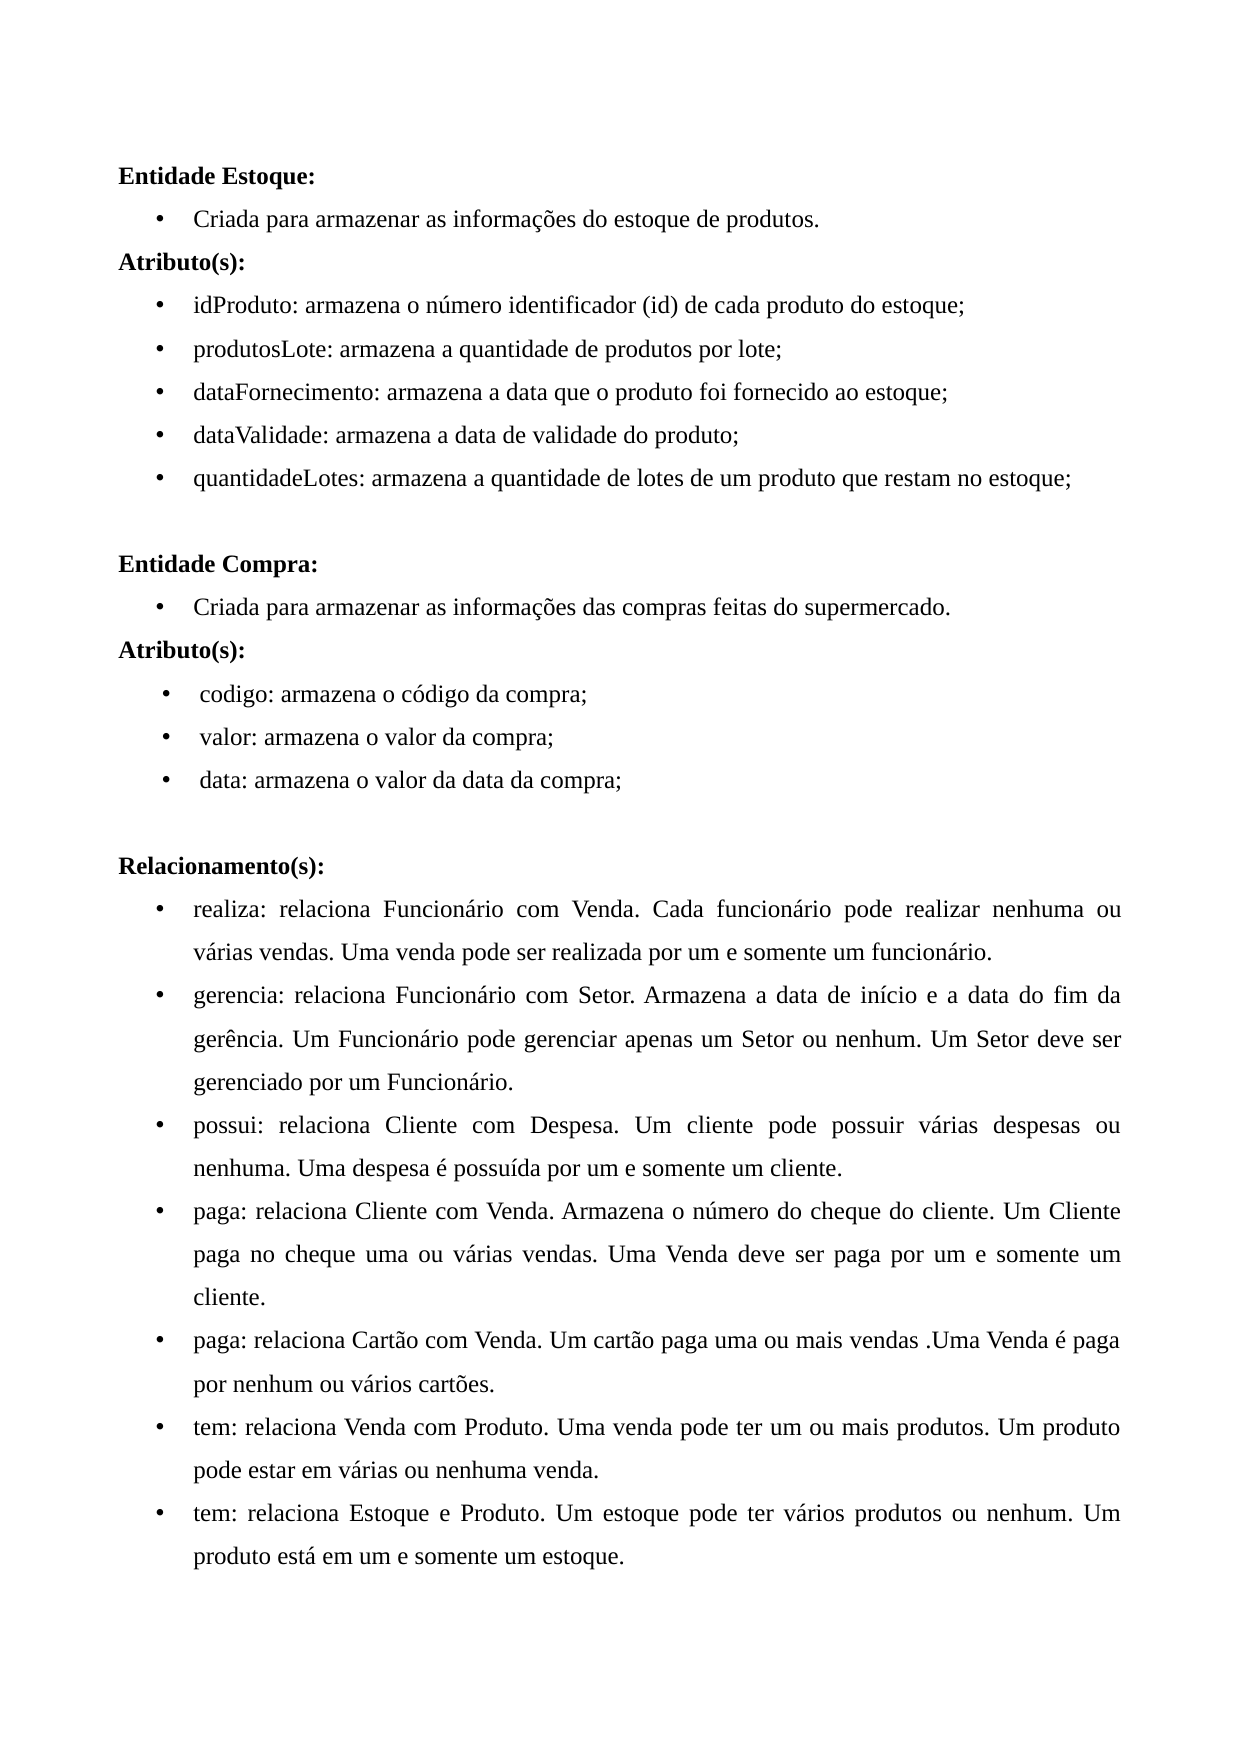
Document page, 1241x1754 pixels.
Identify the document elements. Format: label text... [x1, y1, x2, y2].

list possui: relaciona Cliente com Despesa. Um cliente pode possuir várias despesas ou nenhuma. Uma despesa é possuída por um e somente um cliente. [156, 1110, 1122, 1182]
list paga: relaciona Cartão com Venda. Um cartão paga uma ou mais vendas .Uma Venda é paga por nenhum ou vários cartões. [156, 1326, 1122, 1397]
list data: armazena o valor da data da compra; [162, 765, 1122, 794]
text Atributo(s): [118, 636, 1122, 664]
list dataFornecimento: armazena a data que o produto foi fornecido ao estoque; [156, 377, 1122, 406]
list idProduto: armazena o número identificador (id) de cada produto do estoque; [156, 291, 1122, 319]
list gerencia: relaciona Funcionário com Setor. Armazena a data de início e a data do fim da gerência. Um Funcionário pode gerenciar apenas um Setor ou nenhum. Um Setor deve ser gerenciado por um Funcionário. [156, 981, 1122, 1096]
list produtosLote: armazena a quantidade de produtos por lote; [156, 334, 1122, 362]
list valor: armazena o valor da compra; [162, 722, 1122, 751]
list codigo: armazena o código da compra; [162, 679, 1122, 707]
list Criada para armazenar as informações do estoque de produtos. [156, 204, 1122, 233]
list Criada para armazenar as informações das compras feitas do supermercado. [156, 592, 1122, 621]
list dataValidade: armazena a data de validade do produto; [156, 420, 1122, 449]
text Entidade Estoque: [118, 161, 1122, 190]
list quantidadeLotes: armazena a quantidade de lotes de um produto que restam no estoque; [156, 463, 1122, 492]
list realiza: relaciona Funcionário com Venda. Cada funcionário pode realizar nenhuma ou várias vendas. Uma venda pode ser realizada por um e somente um funcionário. [156, 894, 1122, 966]
list paga: relaciona Cliente com Venda. Armazena o número do cheque do cliente. Um Cliente paga no cheque uma ou várias vendas. Uma Venda deve ser paga por um e somente um cliente. [156, 1196, 1122, 1311]
list tem: relaciona Venda com Produto. Uma venda pode ter um ou mais produtos. Um produto pode estar em várias ou nenhuma venda. [156, 1412, 1122, 1484]
text Relacionamento(s): [118, 851, 1122, 880]
text Atributo(s): [118, 247, 1122, 276]
list tem: relaciona Estoque e Produto. Um estoque pode ter vários produtos ou nenhum. Um produto está em um e somente um estoque. [156, 1498, 1122, 1570]
text Entidade Compra: [118, 549, 1122, 578]
